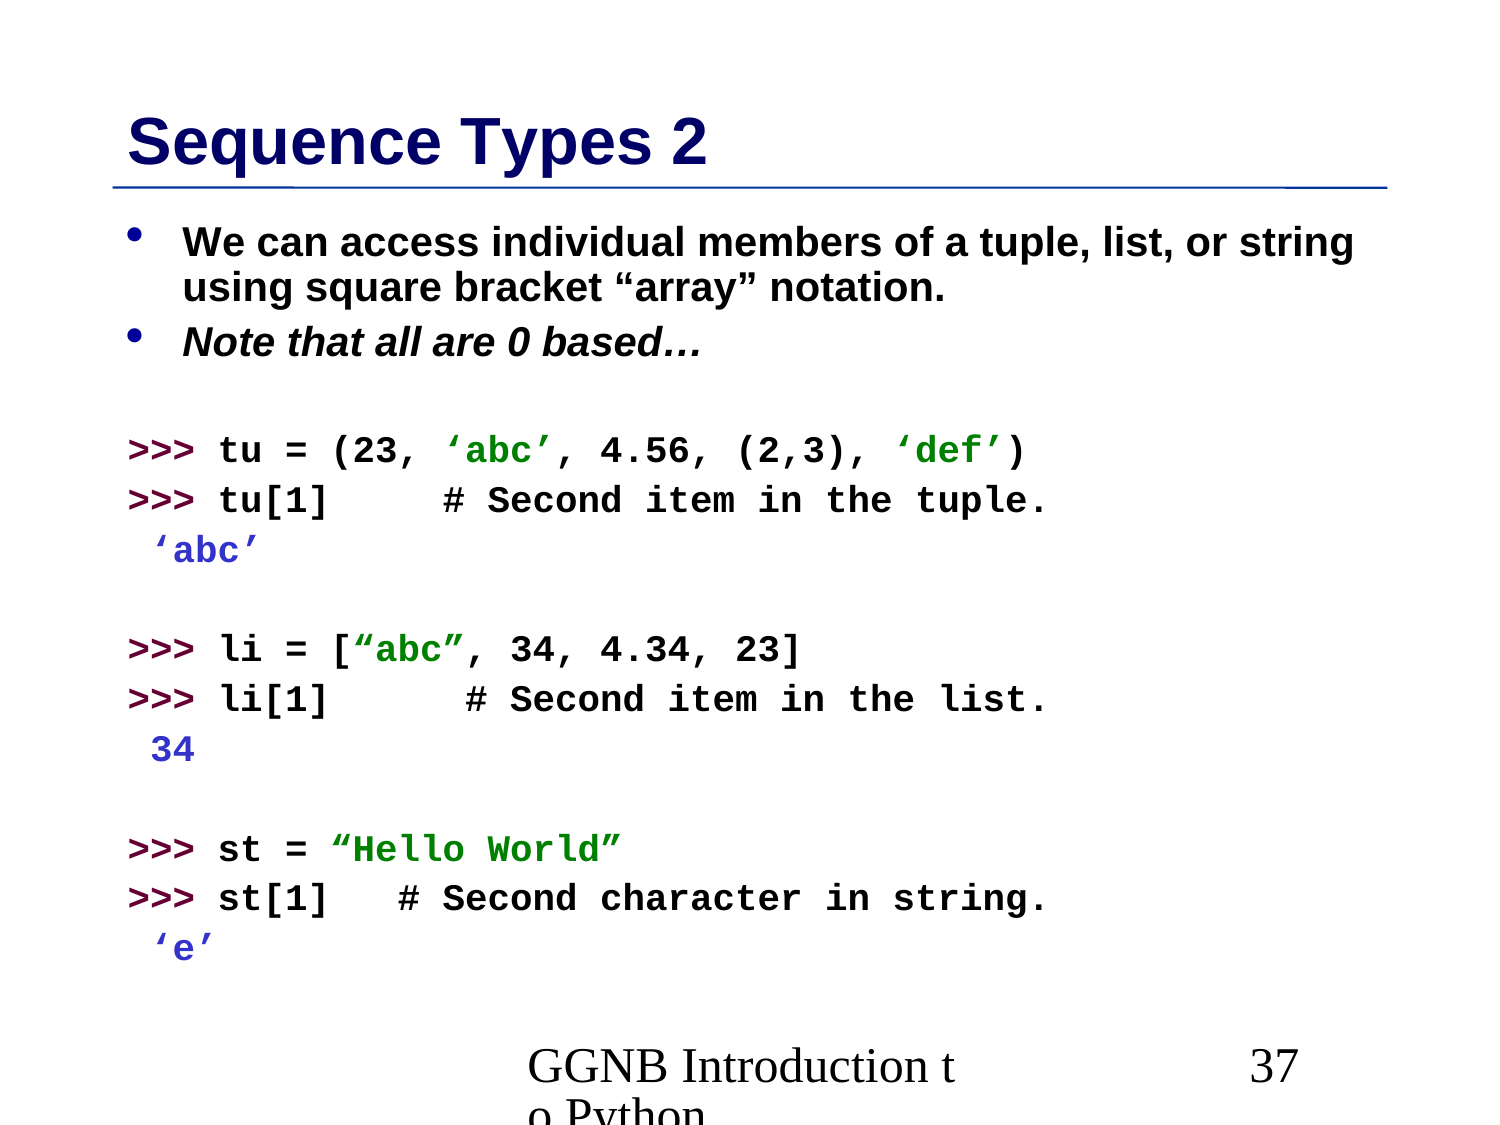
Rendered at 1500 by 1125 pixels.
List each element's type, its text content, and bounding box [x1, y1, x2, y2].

list We can access individual members of a tuple, list, or string using square bracket “array” notation. Note that all are 0 based… >>> tu = (23, ‘abc’, 4.56, (2,3), ‘def’) >>> tu[1] # Second item in the tuple. ‘abc’ >>> li = [“abc”, 34, 4.34, 23] >>> li[1] # Second item in the list. 34 >>> st = “Hello World” >>> st[1] # Second character in string. ‘e’ [112, 212, 1388, 1013]
title Sequence Types 2 [112, 89, 1388, 185]
